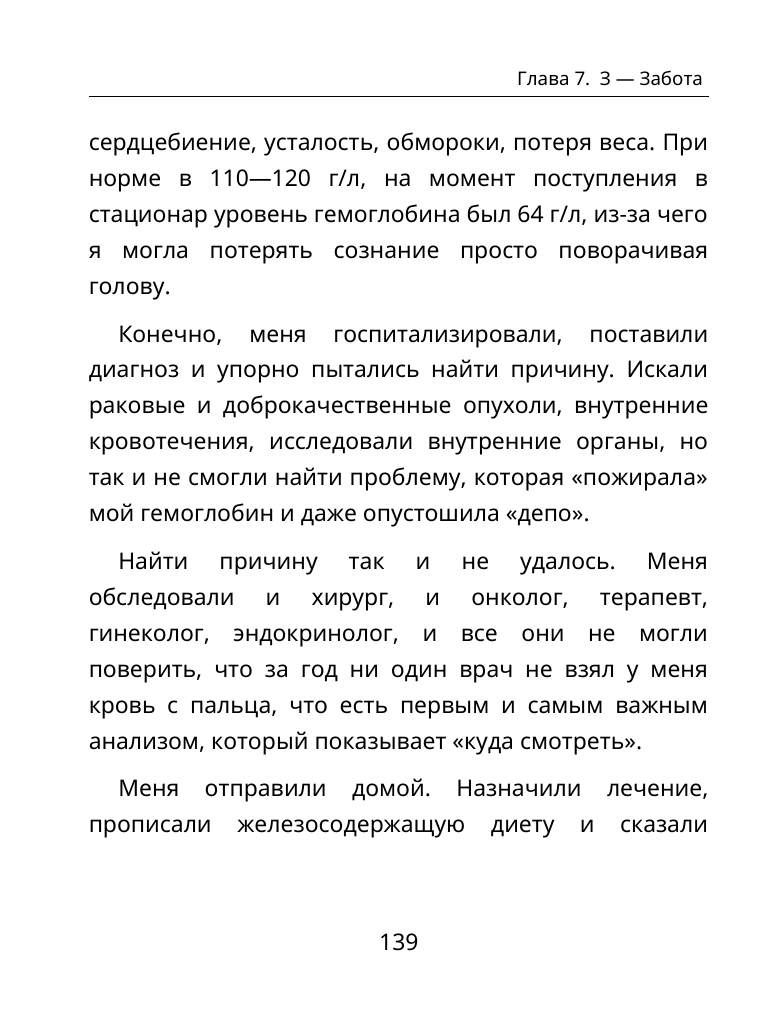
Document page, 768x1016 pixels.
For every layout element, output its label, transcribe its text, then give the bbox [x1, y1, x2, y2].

text Меня отправили домой. Назначили лечение, прописали железосодержащую диету и сказали [88, 772, 709, 839]
text Найти причину так и не удалось. Меня обследовали и хирург, и онколог, терапевт, гинеколог, эндокринолог, и все они не могли поверить, что за год ни один врач не взял у меня кровь с пальца, что есть первым и самым важным анализом, который показывает «куда смотреть». [88, 545, 709, 756]
text Конечно, меня госпитализировали, поставили диагноз и упорно пытались найти причину. Искали раковые и доброкачественные опухоли, внутренние кровотечения, исследовали внутренние органы, но так и не смогли найти проблему, которая «пожирала» мой гемоглобин и даже опустошила «депо». [88, 317, 709, 528]
text сердцебиение, усталость, обмороки, потеря веса. При норме в 110—120 г/л, на момент поступления в стационар уровень гемоглобина был 64 г/л, из-за чего я могла потерять сознание просто поворачивая голову. [88, 126, 709, 301]
